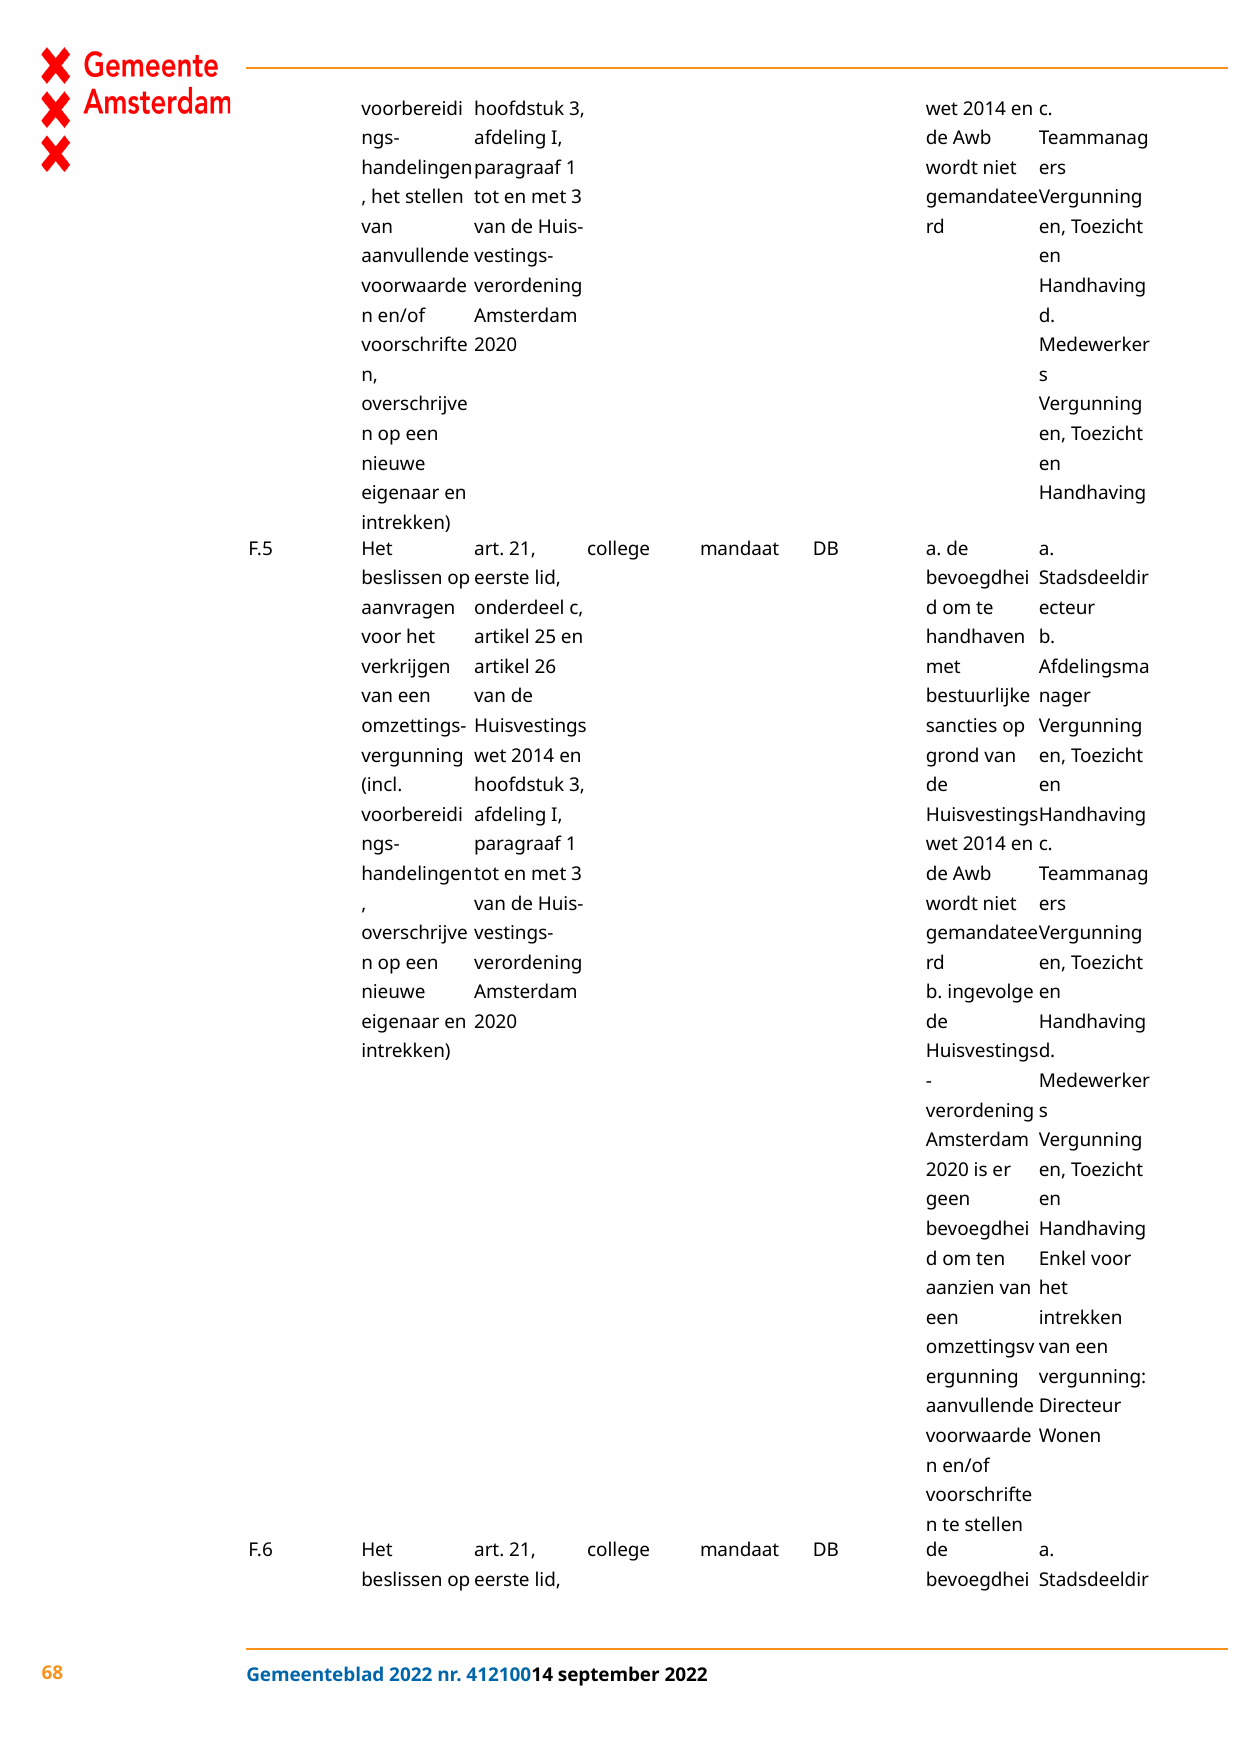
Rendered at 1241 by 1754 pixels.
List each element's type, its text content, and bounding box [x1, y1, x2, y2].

table_cell college [587, 1537, 700, 1592]
table_cell a. de bevoegdheid om te handhaven met bestuurlijke sancties op grond van de Huisvestingswet 2014 en de Awb wordt niet gemandateerd b. ingevolge de Huisvestings-verordening Amsterdam 2020 is er geen bevoegdheid om ten aanzien van een omzettingsvergunning aanvullende voorwaarden en/of voorschriften te stellen [926, 535, 1038, 1537]
table_cell [587, 95, 700, 535]
table_cell art. 21, eerste lid, [474, 1537, 587, 1592]
table_cell [700, 95, 813, 535]
table_cell wet 2014 en de Awb wordt niet gemandateerd [926, 95, 1038, 535]
table_cell college [587, 535, 700, 1537]
table_cell Het beslissen op aanvragen voor het verkrijgen van een omzettings-vergunning (incl. voorbereidings-handelingen, overschrijven op een nieuwe eigenaar en intrekken) [361, 535, 474, 1537]
table_cell de bevoegdhei [926, 1537, 1038, 1592]
table_cell [813, 95, 926, 535]
table_cell mandaat [700, 535, 813, 1537]
table_cell F.6 [248, 1537, 361, 1592]
table_cell mandaat [700, 1537, 813, 1592]
table_cell c. Teammanagers Vergunningen, Toezicht en Handhaving d. Medewerkers Vergunningen, Toezicht en Handhaving [1039, 95, 1152, 535]
table_cell a. Stadsdeeldirecteur b. Afdelingsmanager Vergunningen, Toezicht en Handhaving c. Teammanagers Vergunningen, Toezicht en Handhaving d. Medewerkers Vergunningen, Toezicht en Handhaving Enkel voor het intrekken van een vergunning: Directeur Wonen [1039, 535, 1152, 1537]
table_cell [248, 95, 361, 535]
table_cell a. Stadsdeeldir [1039, 1537, 1152, 1592]
table_cell hoofdstuk 3, afdeling I, paragraaf 1 tot en met 3 van de Huis-vestings-verordening Amsterdam 2020 [474, 95, 587, 535]
table_cell Het beslissen op [361, 1537, 474, 1592]
picture [41, 47, 231, 172]
table_cell DB [813, 1537, 926, 1592]
table_cell DB [813, 535, 926, 1537]
table_cell voorbereidings-handelingen, het stellen van aanvullende voorwaarden en/of voorschriften, overschrijven op een nieuwe eigenaar en intrekken) [361, 95, 474, 535]
table_cell F.5 [248, 535, 361, 1537]
table_cell art. 21, eerste lid, onderdeel c, artikel 25 en artikel 26 van de Huisvestingswet 2014 en hoofdstuk 3, afdeling I, paragraaf 1 tot en met 3 van de Huis-vestings-verordening Amsterdam 2020 [474, 535, 587, 1537]
